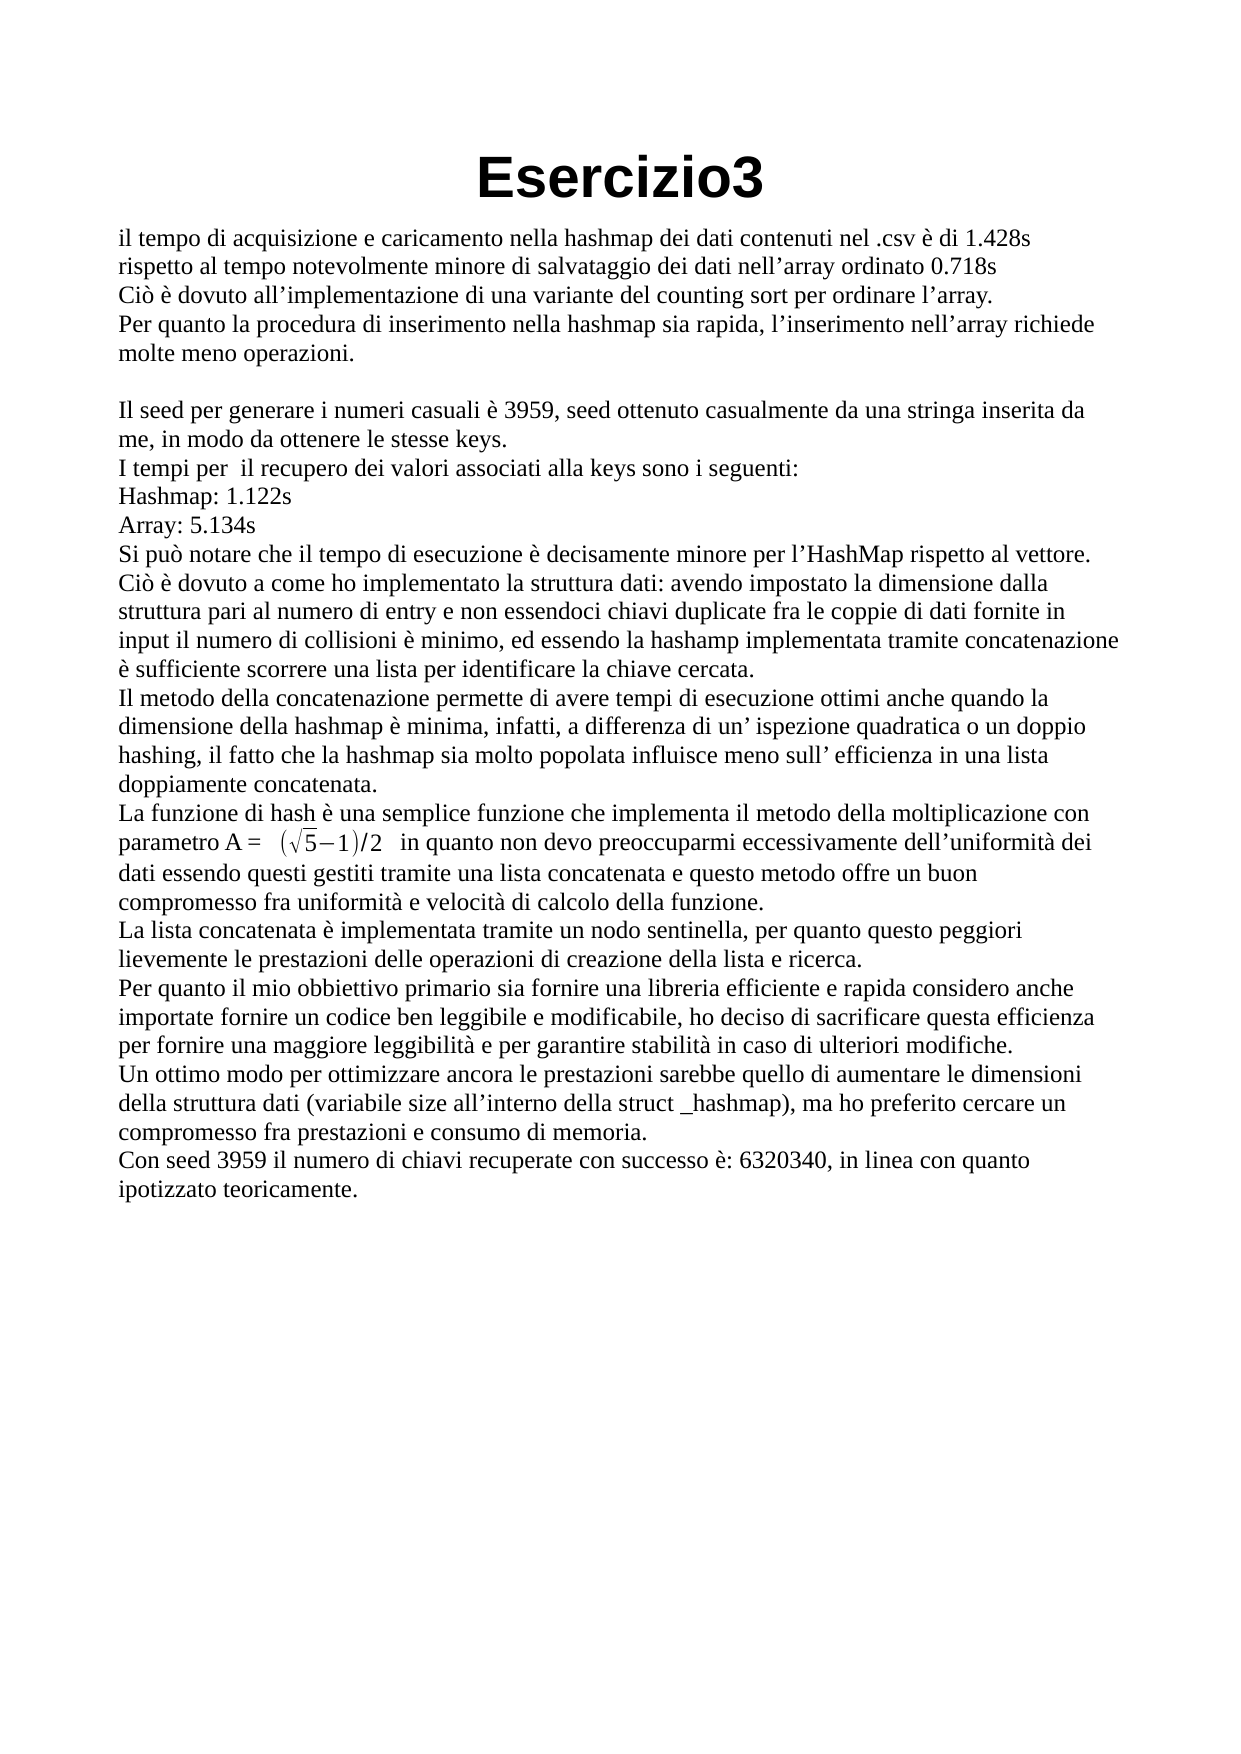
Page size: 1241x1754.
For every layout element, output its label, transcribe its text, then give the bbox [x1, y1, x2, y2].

text La lista concatenata è implementata tramite un nodo sentinella, per quanto questo peggiori lievemente le prestazioni delle operazioni di creazione della lista e ricerca. [118, 916, 1122, 973]
text Array: 5.134s [118, 510, 1122, 539]
text Si può notare che il tempo di esecuzione è decisamente minore per l’HashMap rispetto al vettore. [118, 539, 1122, 568]
text rispetto al tempo notevolmente minore di salvataggio dei dati nell’array ordinato 0.718s [118, 251, 1122, 280]
text Ciò è dovuto all’implementazione di una variante del counting sort per ordinare l’array. [118, 280, 1122, 309]
text Un ottimo modo per ottimizzare ancora le prestazioni sarebbe quello di aumentare le dimensioni della struttura dati (variabile size all’interno della struct _hashmap), ma ho preferito cercare un compromesso fra prestazioni e consumo di memoria. [118, 1059, 1122, 1146]
text Ciò è dovuto a come ho implementato la struttura dati: avendo impostato la dimensione dalla struttura pari al numero di entry e non essendoci chiavi duplicate fra le coppie di dati fornite in input il numero di collisioni è minimo, ed essendo la hashamp implementata tramite concatenazione è sufficiente scorrere una lista per identificare la chiave cercata. [118, 568, 1122, 683]
text Il seed per generare i numeri casuali è 3959, seed ottenuto casualmente da una stringa inserita da me, in modo da ottenere le stesse keys. [118, 395, 1122, 453]
text Hashmap: 1.122s [118, 481, 1122, 510]
text Per quanto il mio obbiettivo primario sia fornire una libreria efficiente e rapida considero anche importate fornire un codice ben leggibile e modificabile, ho deciso di sacrificare questa efficienza per fornire una maggiore leggibilità e per garantire stabilità in caso di ulteriori modifiche. [118, 973, 1122, 1059]
text La funzione di hash è una semplice funzione che implementa il metodo della moltiplicazione con parametro A =in quanto non devo preoccuparmi eccessivamente dell’uniformità dei dati essendo questi gestiti tramite una lista concatenata e questo metodo offre un buon compromesso fra uniformità e velocità di calcolo della funzione. [118, 798, 1122, 916]
title Esercizio3 [118, 143, 1122, 210]
text Con seed 3959 il numero di chiavi recuperate con successo è: 6320340, in linea con quanto ipotizzato teoricamente. [118, 1146, 1122, 1203]
text I tempi per il recupero dei valori associati alla keys sono i seguenti: [118, 453, 1122, 481]
text Il metodo della concatenazione permette di avere tempi di esecuzione ottimi anche quando la dimensione della hashmap è minima, infatti, a differenza di un’ ispezione quadratica o un doppio hashing, il fatto che la hashmap sia molto popolata influisce meno sull’ efficienza in una lista doppiamente concatenata. [118, 683, 1122, 798]
text il tempo di acquisizione e caricamento nella hashmap dei dati contenuti nel .csv è di 1.428s [118, 223, 1122, 251]
text Per quanto la procedura di inserimento nella hashmap sia rapida, l’inserimento nell’array richiede molte meno operazioni. [118, 309, 1122, 366]
